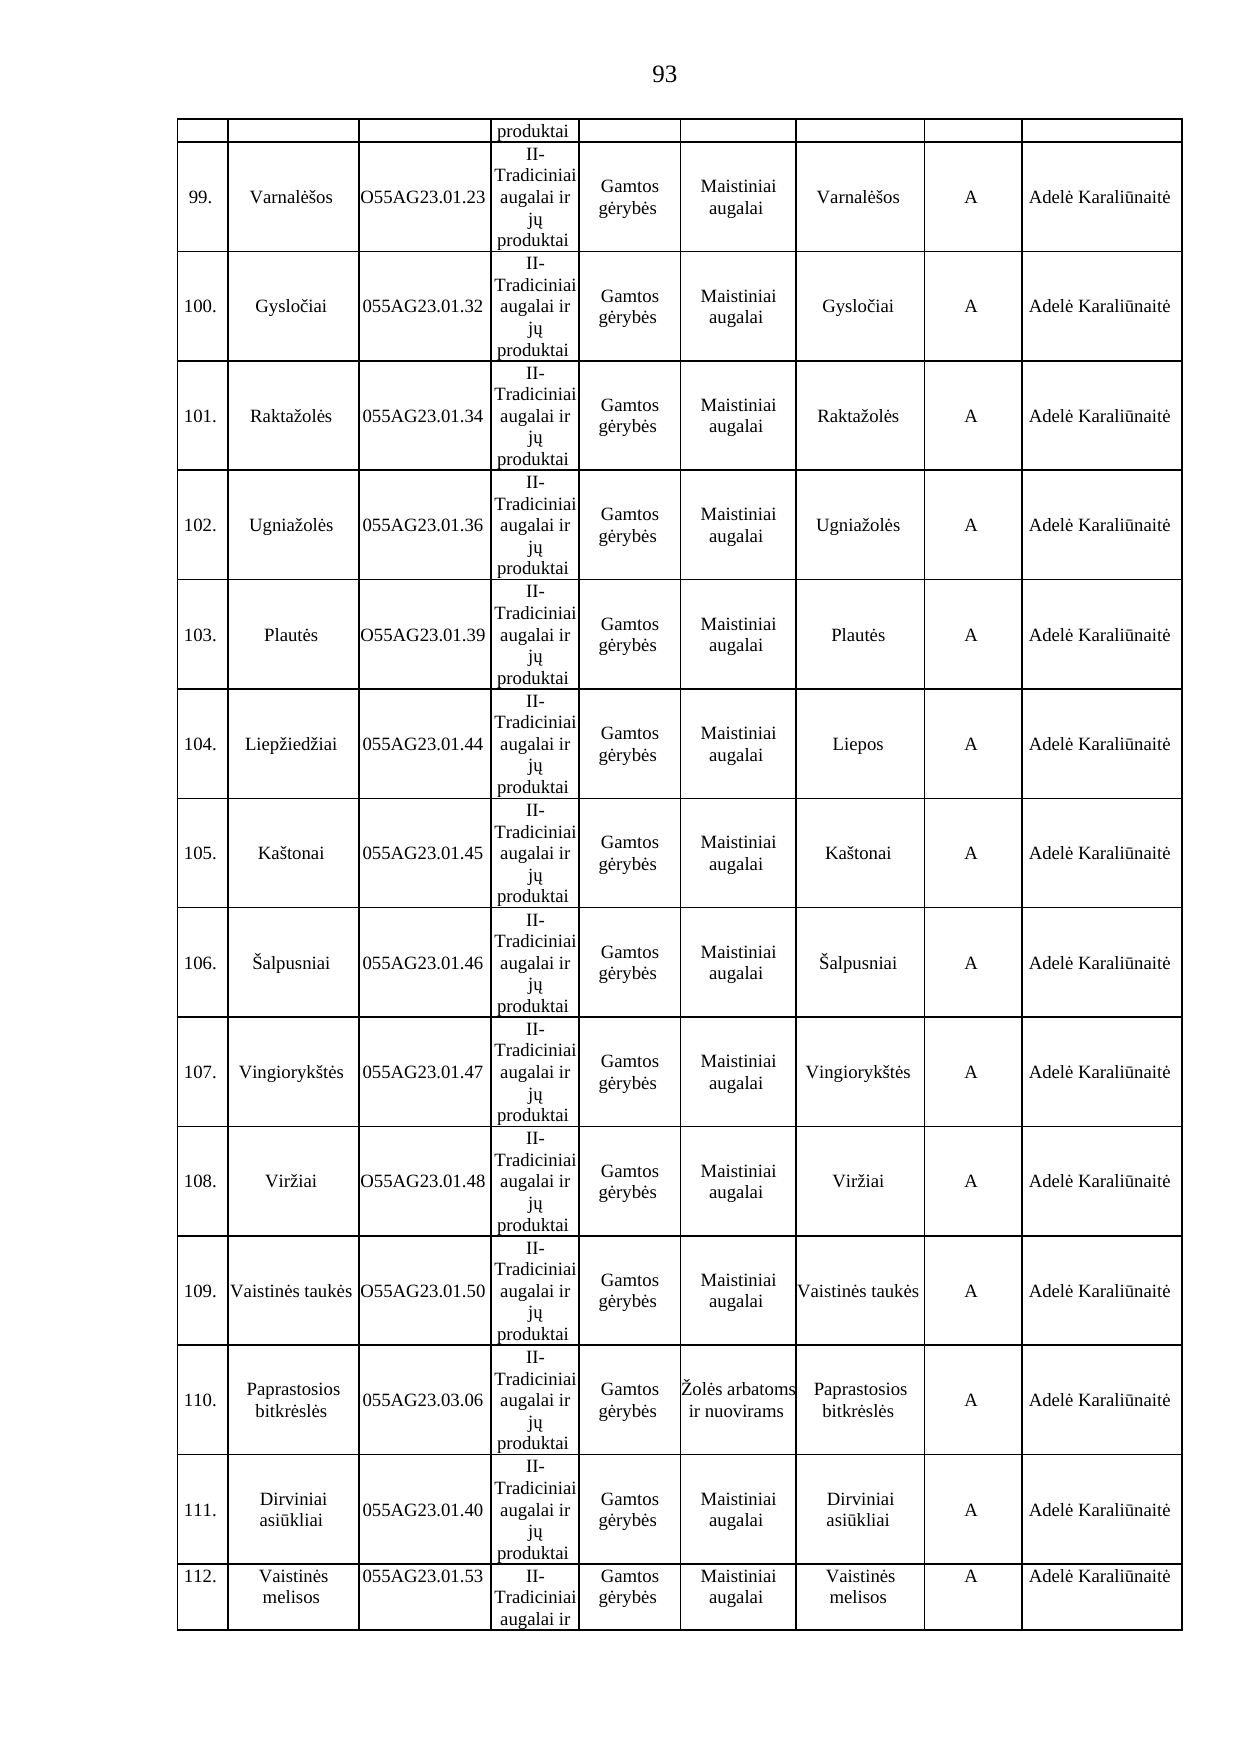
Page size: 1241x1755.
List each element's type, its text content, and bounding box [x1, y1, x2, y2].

table_cell 055AG23.01.34 [360, 362, 490, 469]
table_cell Gamtos gėrybės [580, 143, 680, 251]
table_cell A [925, 362, 1021, 469]
table_cell II-Tradiciniai augalai ir [492, 1565, 578, 1629]
table_cell Maistiniai augalai [681, 471, 795, 579]
table_cell Maistiniai augalai [681, 908, 795, 1016]
table_cell [178, 120, 227, 141]
table_cell Paprastosios bitkrėslės [797, 1346, 924, 1454]
table_cell A [925, 1455, 1021, 1563]
table_cell Maistiniai augalai [681, 1127, 795, 1235]
table_cell Gamtos gėrybės [580, 799, 680, 907]
table_cell II-Tradiciniai augalai ir jų produktai [492, 1018, 578, 1126]
table_cell Adelė Karaliūnaitė [1023, 1455, 1181, 1563]
table_cell 055AG23.01.46 [360, 908, 490, 1016]
table_cell Gamtos gėrybės [580, 1346, 680, 1454]
table_cell Maistiniai augalai [681, 1018, 795, 1126]
table_cell II-Tradiciniai augalai ir jų produktai [492, 1237, 578, 1344]
table_cell Ugniažolės [797, 471, 924, 579]
table_cell A [925, 580, 1021, 688]
table_cell A [925, 799, 1021, 907]
table_cell O55AG23.01.39 [360, 580, 490, 688]
table_cell 100. [178, 252, 227, 360]
table_cell Vaistinės melisos [229, 1565, 358, 1629]
table_cell Žolės arbatoms ir nuovirams [681, 1346, 795, 1454]
table_cell Gamtos gėrybės [580, 908, 680, 1016]
table_cell 110. [178, 1346, 227, 1454]
table_cell II-Tradiciniai augalai ir jų produktai [492, 690, 578, 797]
table_cell Ugniažolės [229, 471, 358, 579]
table_cell Gysločiai [229, 252, 358, 360]
table_cell Varnalėšos [229, 143, 358, 251]
table_cell 055AG23.01.47 [360, 1018, 490, 1126]
table_cell A [925, 143, 1021, 251]
table_cell Adelė Karaliūnaitė [1023, 690, 1181, 797]
table_cell 055AG23.03.06 [360, 1346, 490, 1454]
table_cell 055AG23.01.53 [360, 1565, 490, 1629]
table_cell Adelė Karaliūnaitė [1023, 1237, 1181, 1344]
table_cell Gamtos gėrybės [580, 1237, 680, 1344]
table_cell Plautės [797, 580, 924, 688]
table_cell Gamtos gėrybės [580, 690, 680, 797]
table_cell 109. [178, 1237, 227, 1344]
table_cell 101. [178, 362, 227, 469]
table_cell Adelė Karaliūnaitė [1023, 1565, 1181, 1629]
table_cell A [925, 1237, 1021, 1344]
table_cell 055AG23.01.36 [360, 471, 490, 579]
table_cell Vingiorykštės [797, 1018, 924, 1126]
table_cell II-Tradiciniai augalai ir jų produktai [492, 143, 578, 251]
table_cell Gysločiai [797, 252, 924, 360]
table_cell [1023, 120, 1181, 141]
table_cell 103. [178, 580, 227, 688]
table_cell Maistiniai augalai [681, 1237, 795, 1344]
table_cell Adelė Karaliūnaitė [1023, 362, 1181, 469]
table_cell Maistiniai augalai [681, 252, 795, 360]
table_cell Liepžiedžiai [229, 690, 358, 797]
table_cell Adelė Karaliūnaitė [1023, 1127, 1181, 1235]
table_cell Adelė Karaliūnaitė [1023, 799, 1181, 907]
table_cell II-Tradiciniai augalai ir jų produktai [492, 908, 578, 1016]
table_cell A [925, 908, 1021, 1016]
table_cell II-Tradiciniai augalai ir jų produktai [492, 1455, 578, 1563]
table_cell 111. [178, 1455, 227, 1563]
table_cell Paprastosios bitkrėslės [229, 1346, 358, 1454]
table_cell II-Tradiciniai augalai ir jų produktai [492, 252, 578, 360]
table_cell 99. [178, 143, 227, 251]
table_cell 112. [178, 1565, 227, 1629]
table_cell Adelė Karaliūnaitė [1023, 143, 1181, 251]
table_cell Maistiniai augalai [681, 799, 795, 907]
table_cell Vaistinės taukės [797, 1237, 924, 1344]
table_cell A [925, 1018, 1021, 1126]
table_cell 104. [178, 690, 227, 797]
table_cell [580, 120, 680, 141]
table_cell Maistiniai augalai [681, 143, 795, 251]
table_cell Adelė Karaliūnaitė [1023, 908, 1181, 1016]
table_cell Varnalėšos [797, 143, 924, 251]
table_cell O55AG23.01.50 [360, 1237, 490, 1344]
table_cell produktai [492, 120, 578, 141]
table_cell Gamtos gėrybės [580, 1018, 680, 1126]
table_cell Gamtos gėrybės [580, 252, 680, 360]
table_cell O55AG23.01.23 [360, 143, 490, 251]
table_cell [360, 120, 490, 141]
table_cell 108. [178, 1127, 227, 1235]
table_cell 055AG23.01.44 [360, 690, 490, 797]
table_cell Dirviniai asiūkliai [229, 1455, 358, 1563]
table_cell [797, 120, 924, 141]
table_cell A [925, 690, 1021, 797]
table_cell 055AG23.01.45 [360, 799, 490, 907]
table_cell A [925, 1346, 1021, 1454]
table_cell A [925, 1127, 1021, 1235]
table_cell 106. [178, 908, 227, 1016]
table_cell Vaistinės melisos [797, 1565, 924, 1629]
table_cell Adelė Karaliūnaitė [1023, 1346, 1181, 1454]
table_cell Gamtos gėrybės [580, 1127, 680, 1235]
table_cell 105. [178, 799, 227, 907]
table_cell Dirviniai asiūkliai [797, 1455, 924, 1563]
table_cell Raktažolės [229, 362, 358, 469]
table_cell Maistiniai augalai [681, 580, 795, 688]
table_cell Raktažolės [797, 362, 924, 469]
table_cell Gamtos gėrybės [580, 362, 680, 469]
table_cell II-Tradiciniai augalai ir jų produktai [492, 471, 578, 579]
table_cell Adelė Karaliūnaitė [1023, 471, 1181, 579]
table_cell 107. [178, 1018, 227, 1126]
table_cell Plautės [229, 580, 358, 688]
table_cell Adelė Karaliūnaitė [1023, 1018, 1181, 1126]
table_cell O55AG23.01.48 [360, 1127, 490, 1235]
table_cell Kaštonai [229, 799, 358, 907]
table_cell Vingiorykštės [229, 1018, 358, 1126]
table_cell Kaštonai [797, 799, 924, 907]
table_cell Gamtos gėrybės [580, 1455, 680, 1563]
table_cell A [925, 1565, 1021, 1629]
table_cell Adelė Karaliūnaitė [1023, 252, 1181, 360]
table_cell Viržiai [229, 1127, 358, 1235]
table_cell Liepos [797, 690, 924, 797]
table_cell Šalpusniai [797, 908, 924, 1016]
table_cell 102. [178, 471, 227, 579]
table_cell [229, 120, 358, 141]
table_cell Gamtos gėrybės [580, 1565, 680, 1629]
table_cell II-Tradiciniai augalai ir jų produktai [492, 580, 578, 688]
table_cell Gamtos gėrybės [580, 580, 680, 688]
table_cell Viržiai [797, 1127, 924, 1235]
table_cell Šalpusniai [229, 908, 358, 1016]
table_cell II-Tradiciniai augalai ir jų produktai [492, 1127, 578, 1235]
table_cell II-Tradiciniai augalai ir jų produktai [492, 1346, 578, 1454]
table_cell II-Tradiciniai augalai ir jų produktai [492, 362, 578, 469]
table_cell A [925, 471, 1021, 579]
table_cell Maistiniai augalai [681, 690, 795, 797]
table_cell Vaistinės taukės [229, 1237, 358, 1344]
table_cell [681, 120, 795, 141]
table_cell 055AG23.01.32 [360, 252, 490, 360]
table_cell 055AG23.01.40 [360, 1455, 490, 1563]
table_cell Maistiniai augalai [681, 1455, 795, 1563]
table_cell Maistiniai augalai [681, 1565, 795, 1629]
table_cell Adelė Karaliūnaitė [1023, 580, 1181, 688]
table_cell A [925, 252, 1021, 360]
table_cell Gamtos gėrybės [580, 471, 680, 579]
table_cell Maistiniai augalai [681, 362, 795, 469]
table_cell II-Tradiciniai augalai ir jų produktai [492, 799, 578, 907]
table_cell [925, 120, 1021, 141]
